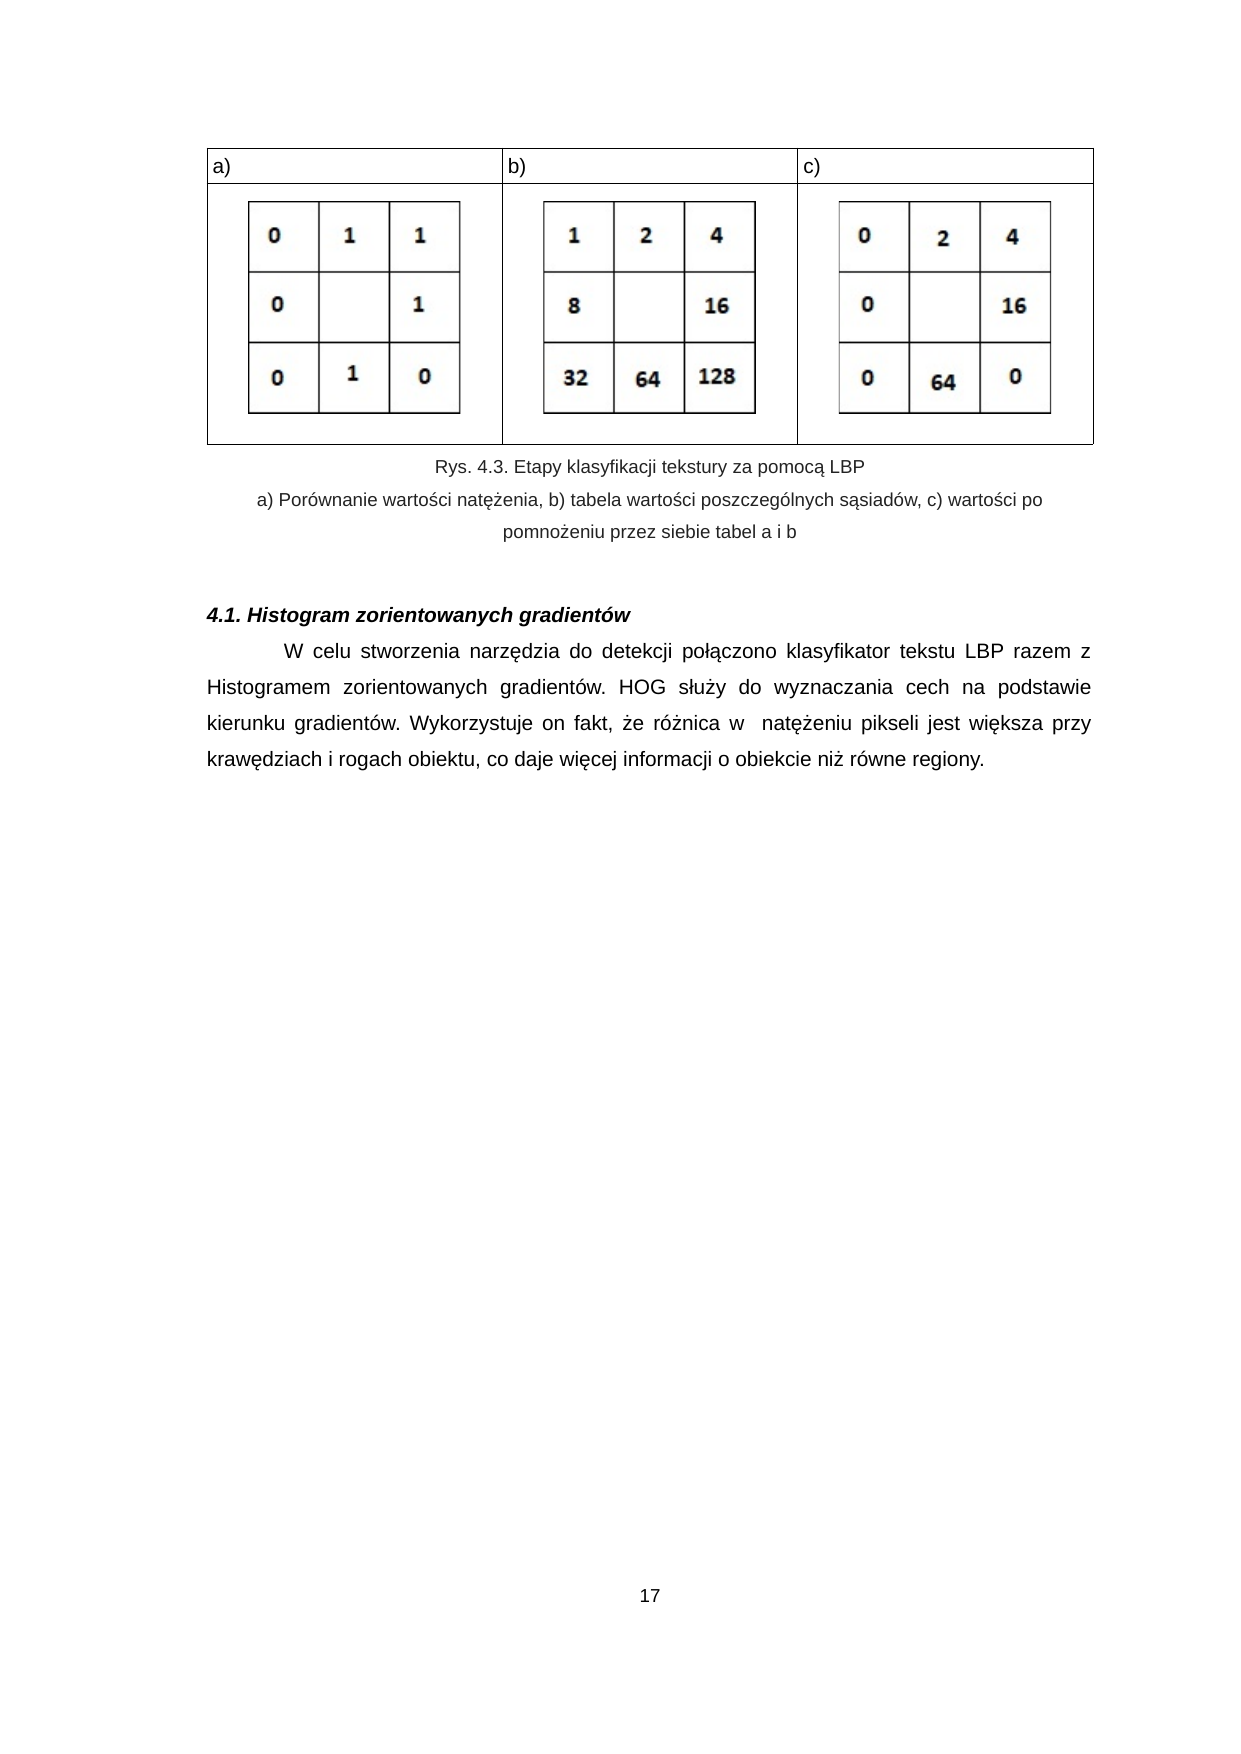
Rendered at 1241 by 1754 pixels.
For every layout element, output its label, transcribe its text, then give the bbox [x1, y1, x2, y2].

table_cell [208, 184, 502, 444]
text Rys. 4.3. Etapy klasyfikacji tekstury za pomocą LBP a) Porównanie wartości natężenia, b) tabela wartości poszczególnych sąsiadów, c) wartości po pomnożeniu przez siebie tabel a i b [207, 456, 1093, 542]
text W celu stworzenia narzędzia do detekcji połączono klasyfikator tekstu LBP razem z Histogramem zorientowanych gradientów. HOG służy do wyznaczania cech na podstawie kierunku gradientów. Wykorzystuje on fakt, że różnica w natężeniu pikseli jest większa przy krawędziach i rogach obiektu, co daje więcej informacji o obiekcie niż równe regiony. [207, 639, 1093, 771]
table_cell [798, 184, 1093, 444]
picture [838, 201, 1052, 414]
table_header b) [503, 149, 797, 183]
subtitle 4.1. Histogram zorientowanych gradientów [207, 603, 1093, 627]
picture [543, 201, 756, 414]
table_header c) [798, 149, 1093, 183]
table_cell [503, 184, 797, 444]
table_header a) [208, 149, 502, 183]
picture [248, 201, 461, 414]
